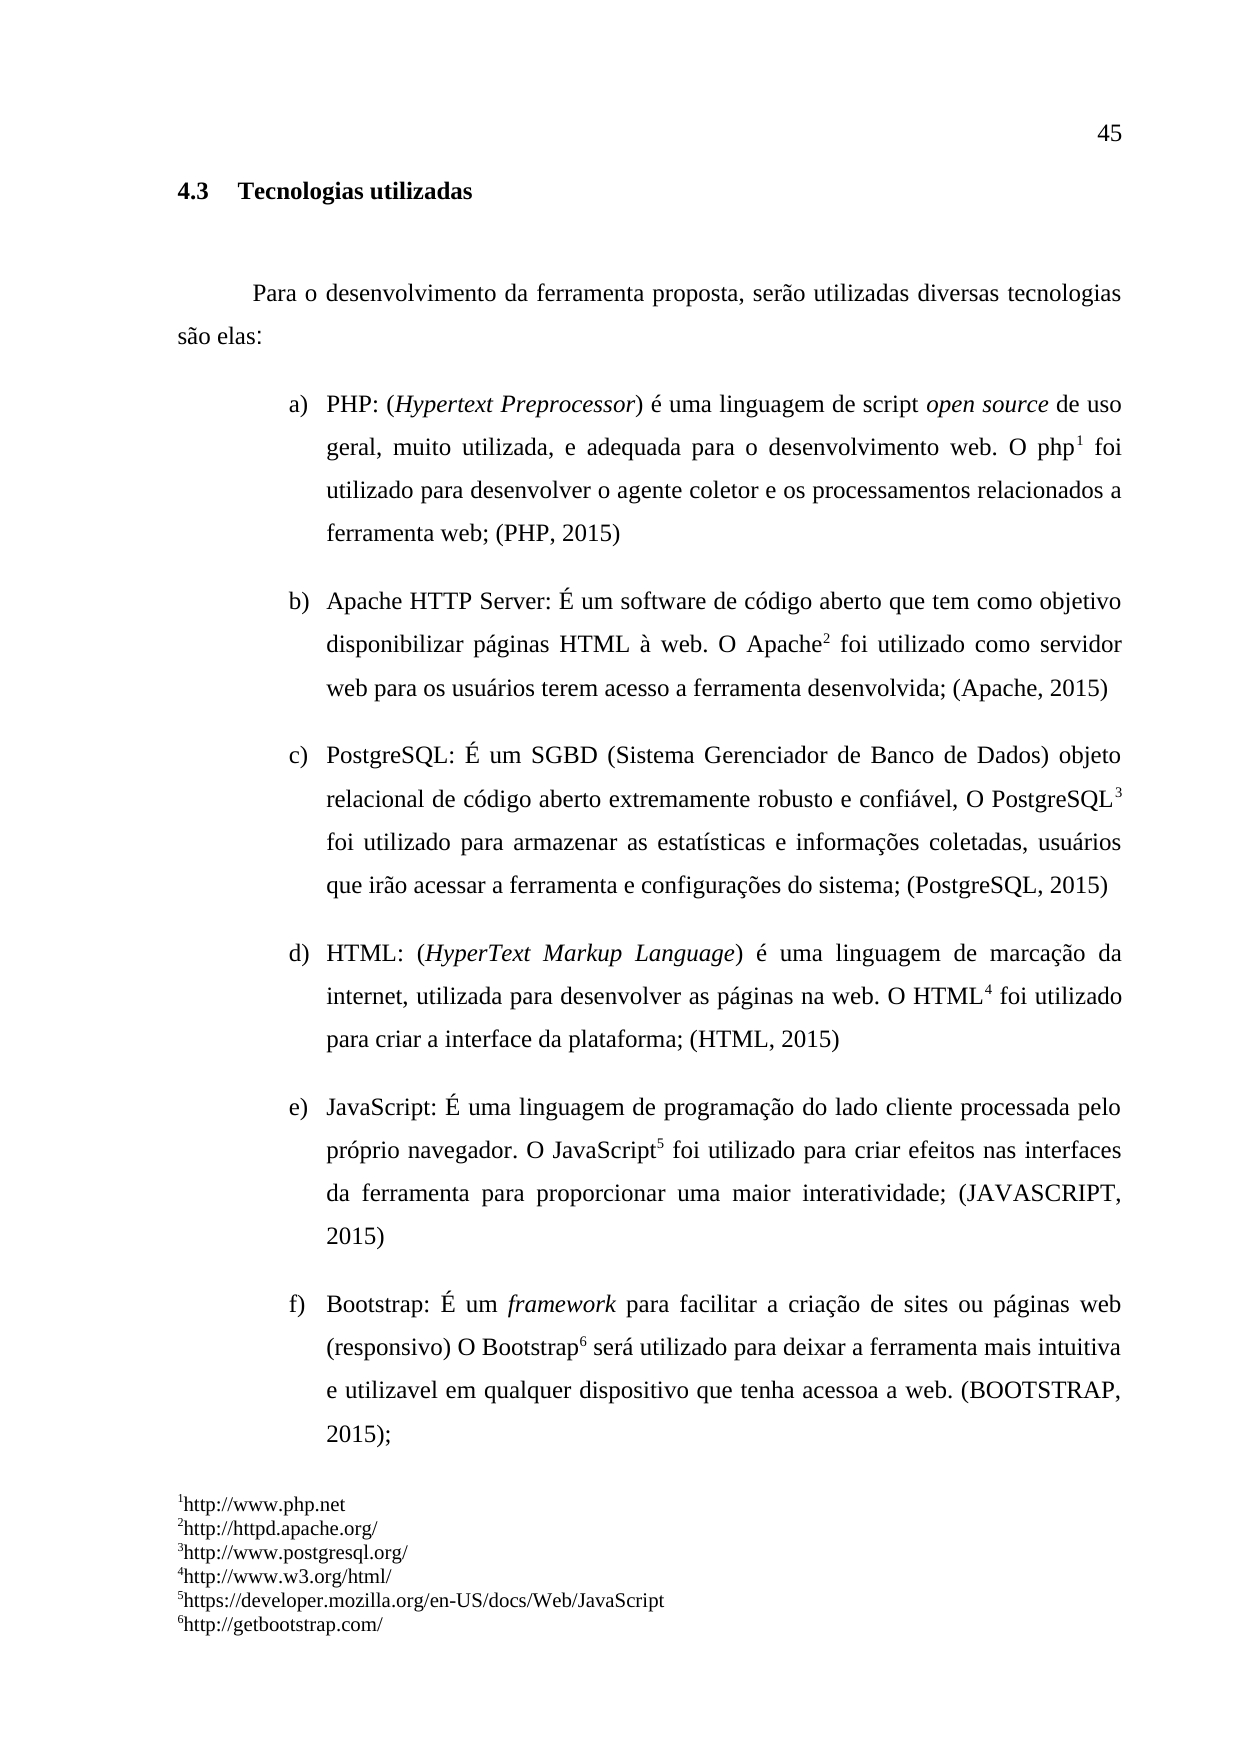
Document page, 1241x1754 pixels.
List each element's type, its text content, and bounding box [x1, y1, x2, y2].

list Apache HTTP Server: É um software de código aberto que tem como objetivo disponibilizar páginas HTML à web. O Apache foi utilizado como servidor web para os usuários terem acesso a ferramenta desenvolvida; (Apache, 2015) [288, 586, 1122, 701]
list Tecnologias utilizadas [177, 176, 1122, 205]
list http://www.php.net [177, 1491, 1122, 1516]
list Bootstrap: É um framework para facilitar a criação de sites ou páginas web (responsivo) O Bootstrap será utilizado para deixar a ferramenta mais intuitiva e utilizavel em qualquer dispositivo que tenha acessoa a web. (BOOTSTRAP, 2015); [288, 1289, 1122, 1447]
list JavaScript: É uma linguagem de programação do lado cliente processada pelo próprio navegador. O JavaScript foi utilizado para criar efeitos nas interfaces da ferramenta para proporcionar uma maior interatividade; (JAVASCRIPT, 2015) [288, 1092, 1122, 1250]
list HTML: (HyperText Markup Language) é uma linguagem de marcação da internet, utilizada para desenvolver as páginas na web. O HTML foi utilizado para criar a interface da plataforma; (HTML, 2015) [288, 938, 1122, 1053]
list https://developer.mozilla.org/en-US/docs/Web/JavaScript [177, 1588, 1122, 1612]
text Para o desenvolvimento da ferramenta proposta, serão utilizadas diversas tecnologias são elas: [177, 278, 1122, 350]
list http://httpd.apache.org/ [177, 1516, 1122, 1539]
list PostgreSQL: É um SGBD (Sistema Gerenciador de Banco de Dados) objeto relacional de código aberto extremamente robusto e confiável, O PostgreSQL foi utilizado para armazenar as estatísticas e informações coletadas, usuários que irão acessar a ferramenta e configurações do sistema; (PostgreSQL, 2015) [288, 741, 1122, 899]
list PHP: (Hypertext Preprocessor) é uma linguagem de script open source de uso geral, muito utilizada, e adequada para o desenvolvimento web. O php foi utilizado para desenvolver o agente coletor e os processamentos relacionados a ferramenta web; (PHP, 2015) [288, 389, 1122, 547]
list http://www.postgresql.org/ [177, 1539, 1122, 1564]
list http://getbootstrap.com/ [177, 1612, 1122, 1636]
list http://www.w3.org/html/ [177, 1564, 1122, 1588]
